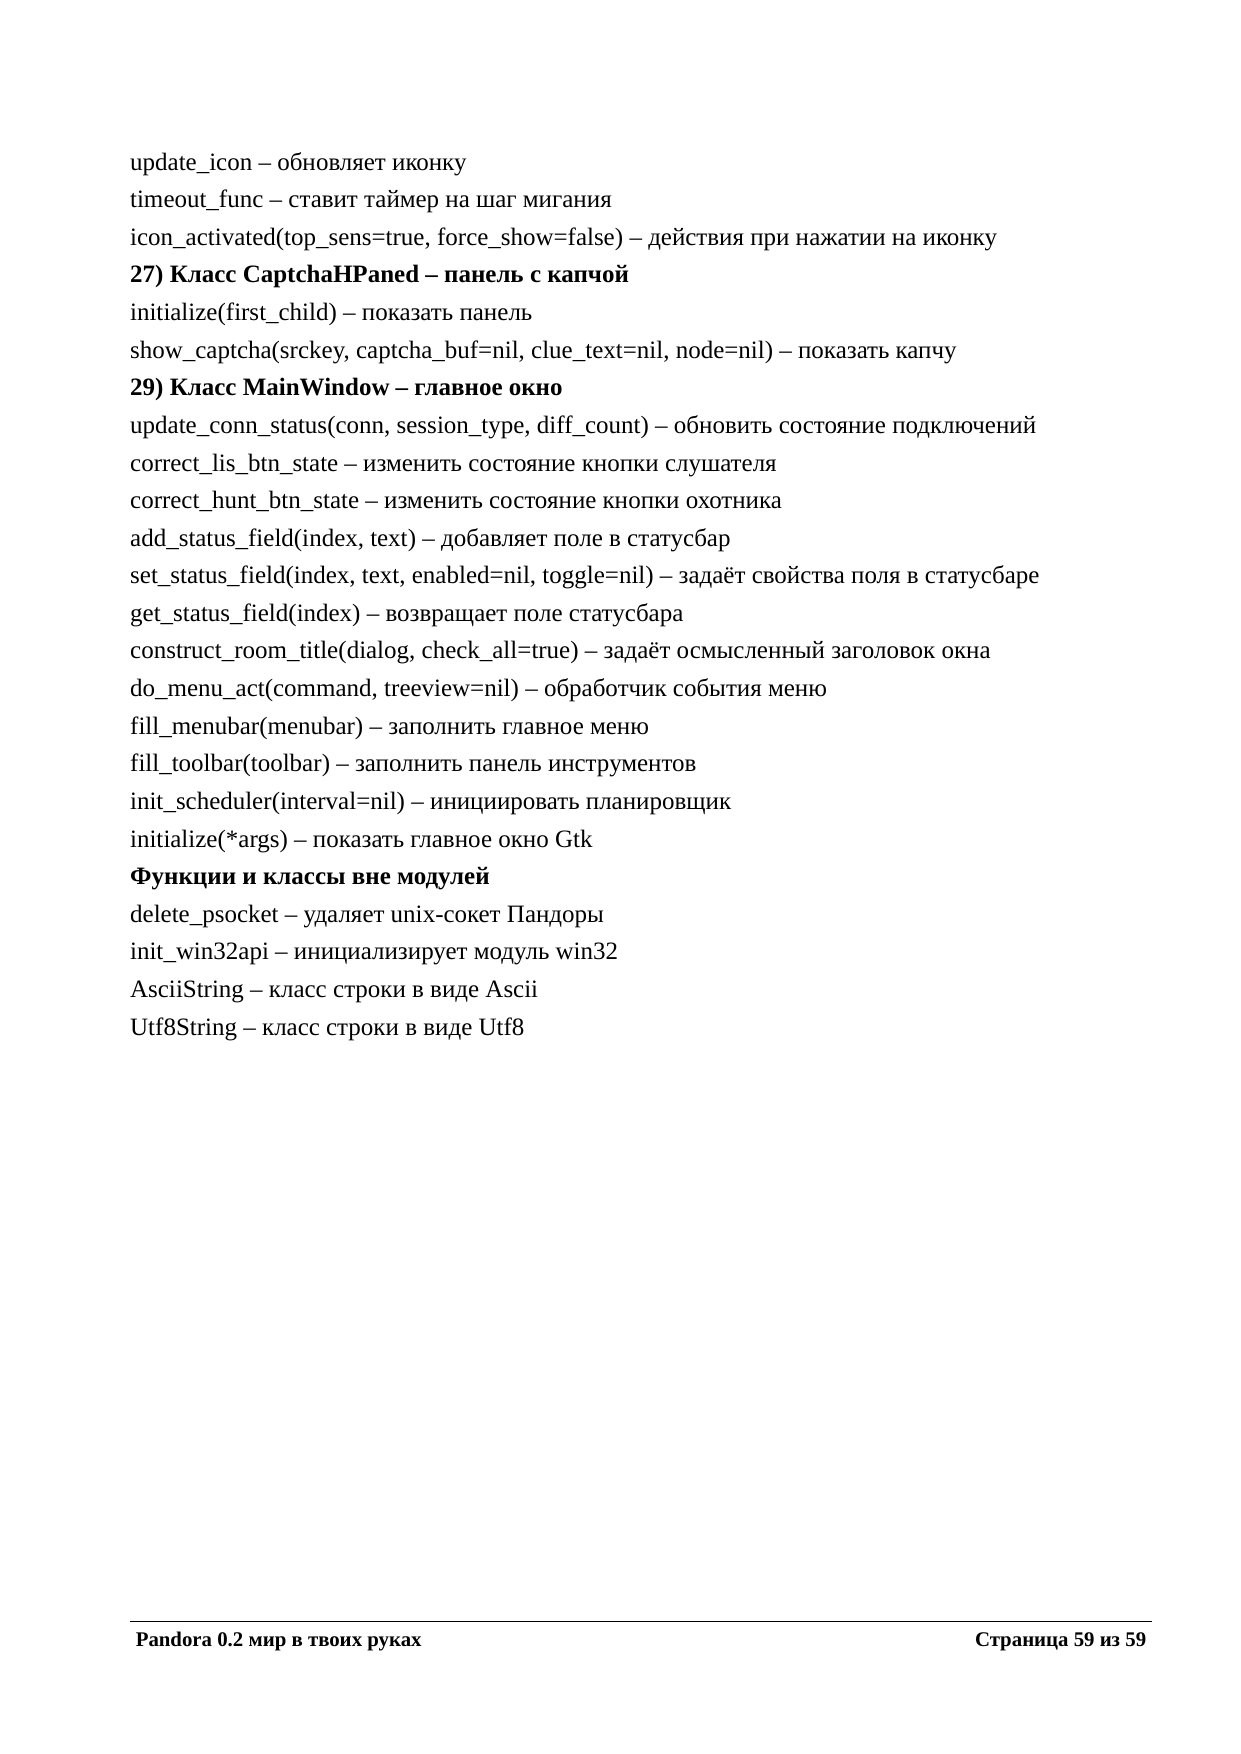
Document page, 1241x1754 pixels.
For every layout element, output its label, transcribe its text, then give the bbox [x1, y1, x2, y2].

text update_icon – обновляет иконку [130, 147, 1152, 176]
text delete_psocket – удаляет unix-сокет Пандоры [130, 899, 1152, 928]
text initialize(*args) – показать главное окно Gtk [130, 824, 1152, 852]
text icon_activated(top_sens=true, force_show=false) – действия при нажатии на иконку [130, 222, 1152, 251]
text correct_lis_btn_state – изменить состояние кнопки слушателя [130, 448, 1152, 476]
text set_status_field(index, text, enabled=nil, toggle=nil) – задаёт свойства поля в статусбаре [130, 560, 1152, 589]
text show_captcha(srckey, captcha_buf=nil, clue_text=nil, node=nil) – показать капчу [130, 335, 1152, 363]
text timeout_func – ставит таймер на шаг мигания [130, 184, 1152, 213]
text Функции и классы вне модулей [130, 861, 1152, 890]
text 29) Класс MainWindow – главное окно [130, 372, 1152, 401]
text fill_menubar(menubar) – заполнить главное меню [130, 711, 1152, 739]
text correct_hunt_btn_state – изменить состояние кнопки охотника [130, 485, 1152, 514]
text fill_toolbar(toolbar) – заполнить панель инструментов [130, 748, 1152, 777]
text construct_room_title(dialog, check_all=true) – задаёт осмысленный заголовок окна [130, 636, 1152, 664]
text initialize(first_child) – показать панель [130, 297, 1152, 326]
text do_menu_act(command, treeview=nil) – обработчик события меню [130, 673, 1152, 702]
text Utf8String – класс строки в виде Utf8 [130, 1012, 1152, 1040]
text init_scheduler(interval=nil) – инициировать планировщик [130, 786, 1152, 815]
text add_status_field(index, text) – добавляет поле в статусбар [130, 523, 1152, 552]
text get_status_field(index) – возвращает поле статусбара [130, 598, 1152, 627]
text update_conn_status(conn, session_type, diff_count) – обновить состояние подключений [130, 410, 1152, 439]
text init_win32api – инициализирует модуль win32 [130, 936, 1152, 965]
text AsciiString – класс строки в виде Ascii [130, 974, 1152, 1003]
text 27) Класс CaptchaHPaned – панель с капчой [130, 259, 1152, 288]
